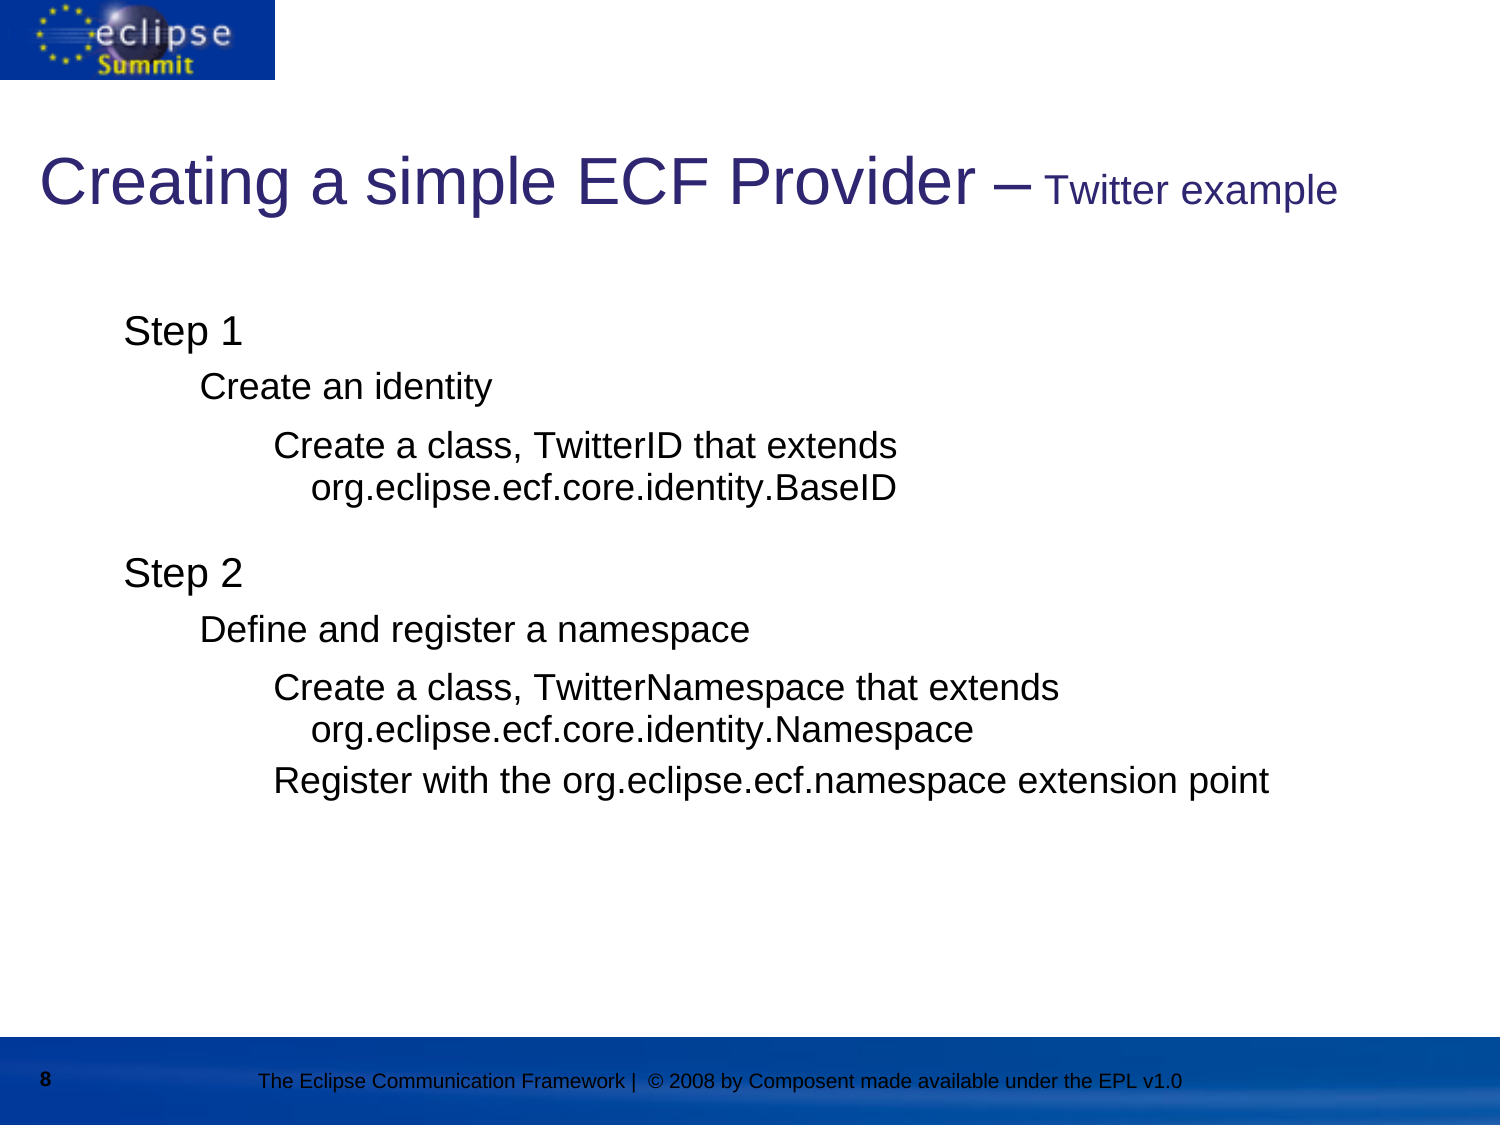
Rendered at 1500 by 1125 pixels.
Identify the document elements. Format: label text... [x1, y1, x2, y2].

list Step 1 Create an identity Create a class, TwitterID that extends org.eclipse.ecf.core.identity.BaseID Step 2 Define and register a namespace Create a class, TwitterNamespace that extends org.eclipse.ecf.core.identity.Namespace Register with the org.eclipse.ecf.namespace extension point [108, 299, 1378, 932]
picture [0, 1037, 1500, 1125]
picture [0, 0, 275, 80]
title Creating a simple ECF Provider – Twitter example [25, 142, 1378, 234]
